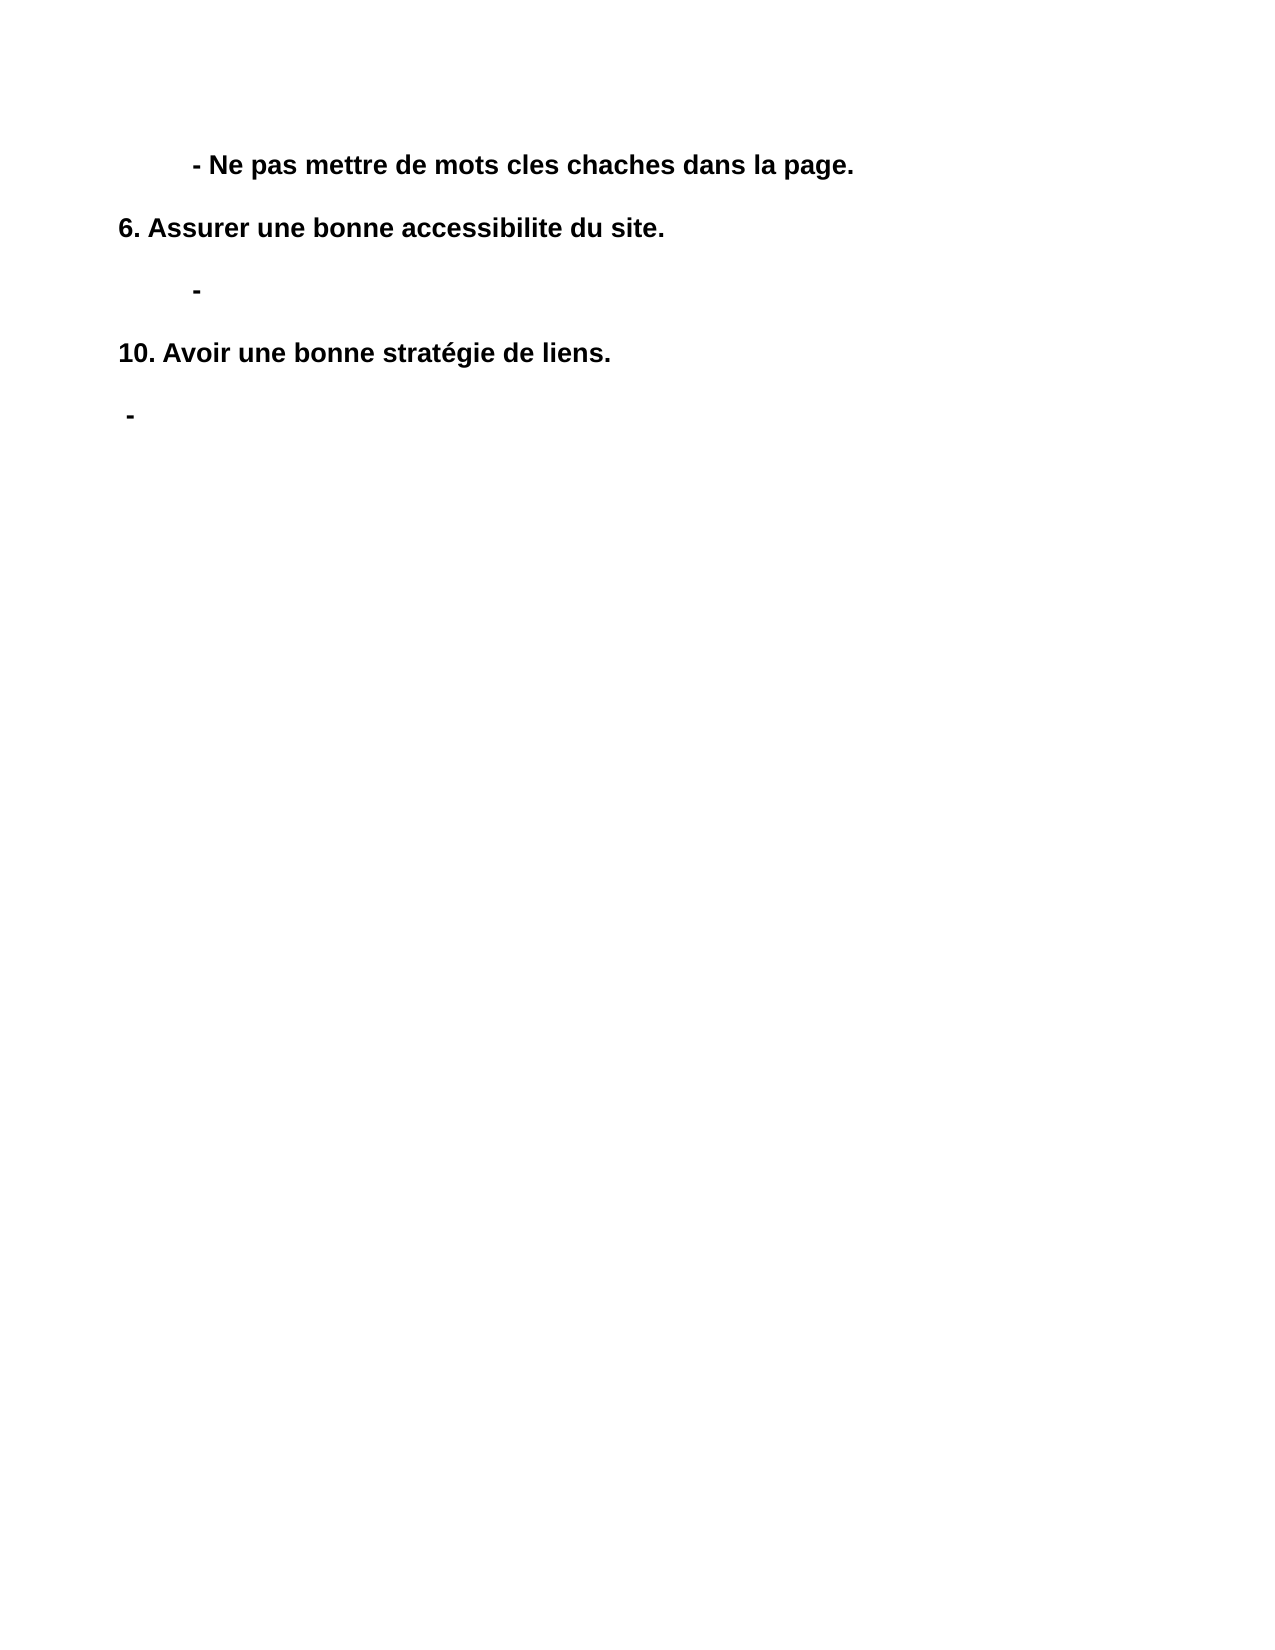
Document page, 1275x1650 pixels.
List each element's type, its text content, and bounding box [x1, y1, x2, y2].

text - [118, 274, 1157, 306]
text - Ne pas mettre de mots cles chaches dans la page. [118, 149, 1157, 181]
text - [118, 399, 1157, 431]
text 10. Avoir une bonne stratégie de liens. [118, 337, 1157, 368]
text 6. Assurer une bonne accessibilite du site. [118, 212, 1157, 243]
